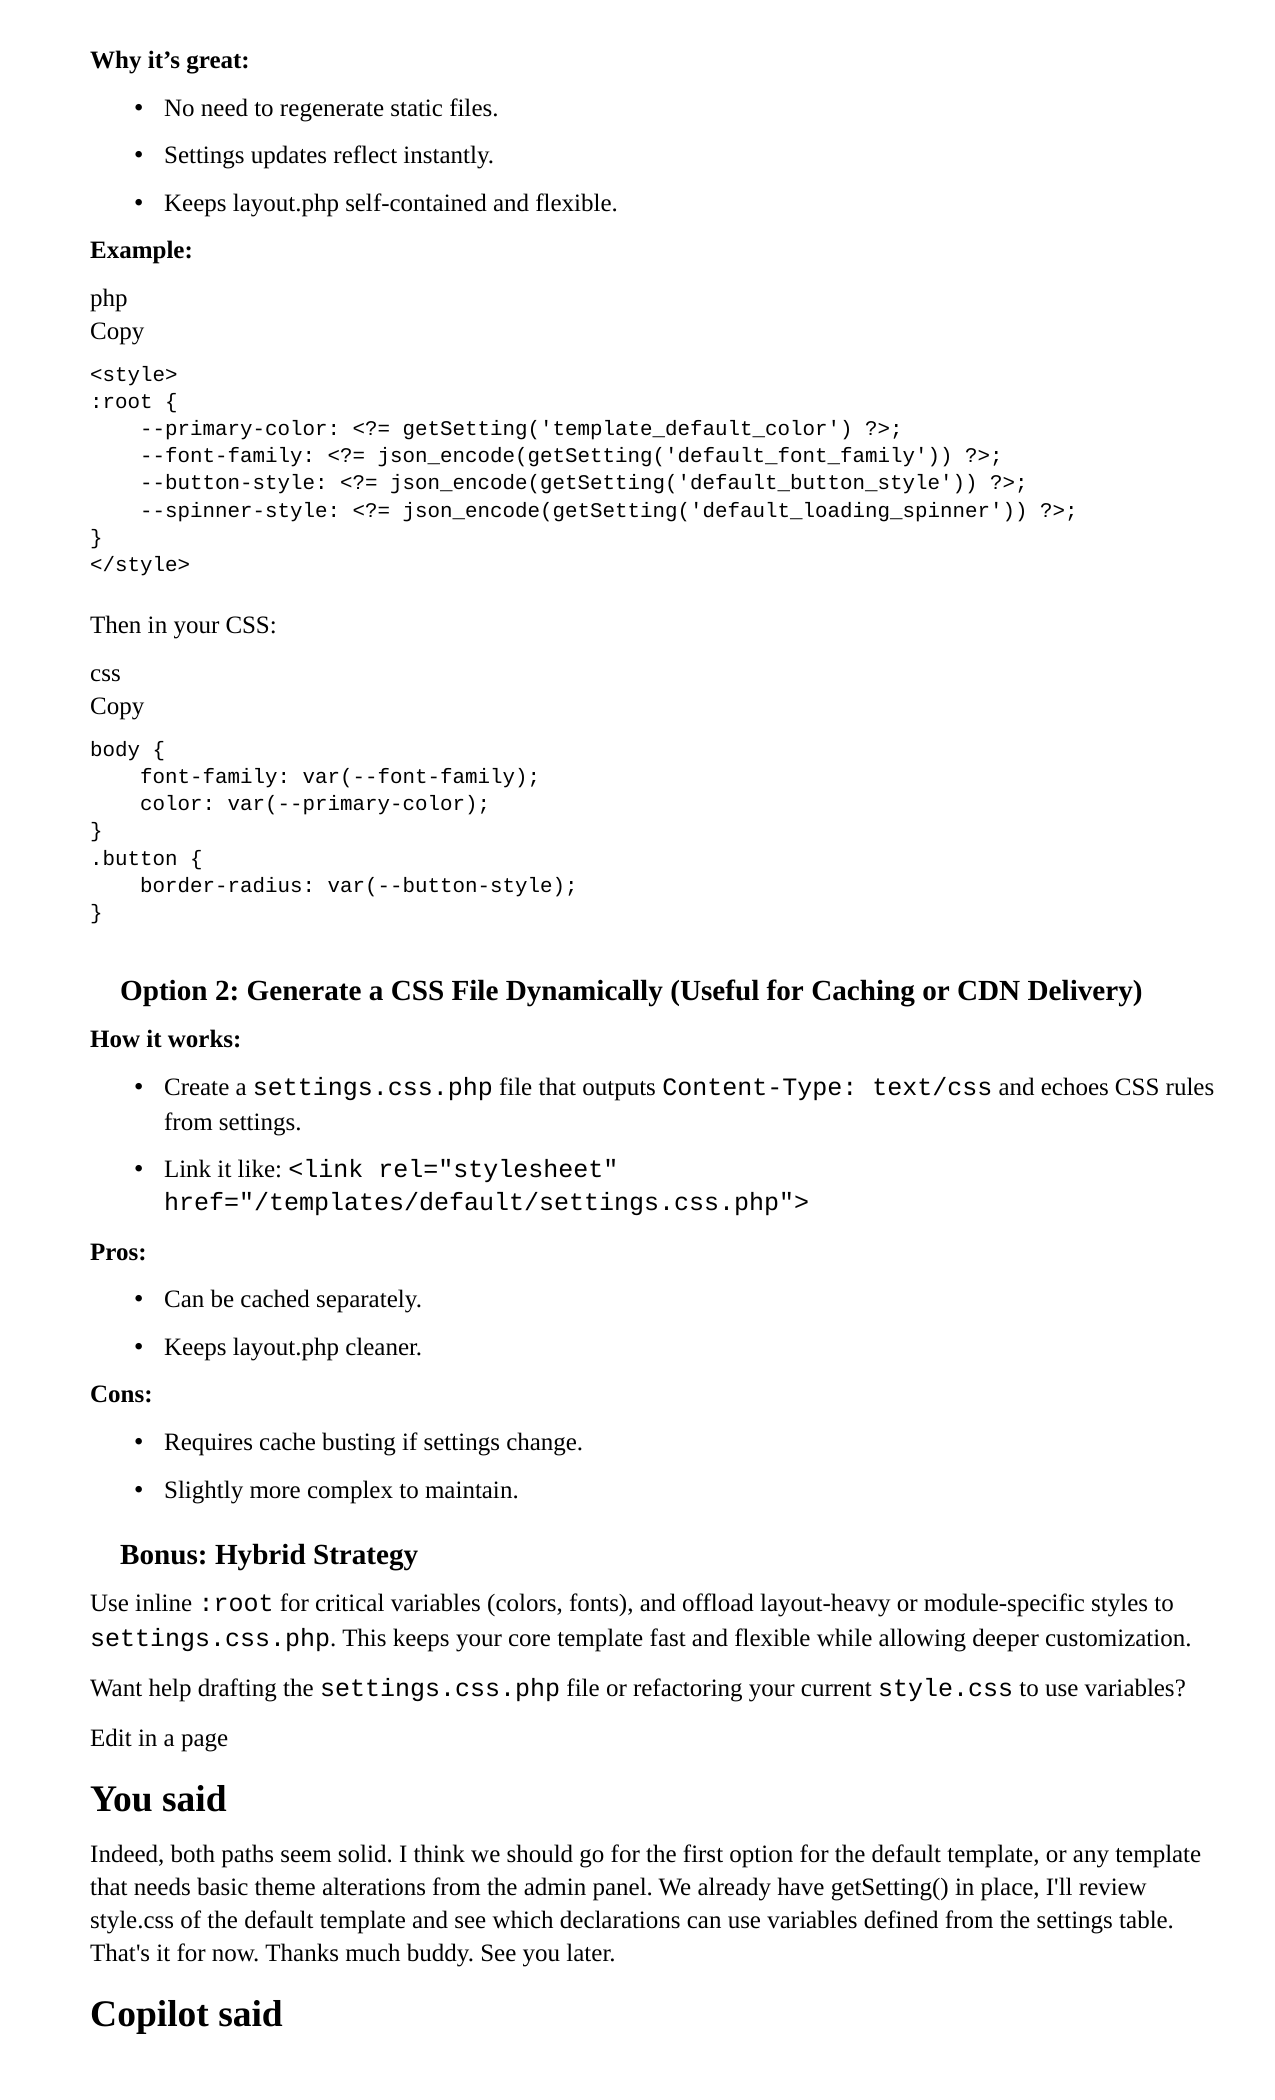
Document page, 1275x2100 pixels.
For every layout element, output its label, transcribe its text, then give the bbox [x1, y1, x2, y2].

subtitle 🧠 Bonus: Hybrid Strategy [90, 1537, 1230, 1570]
text --spinner-style: <?= json_encode(getSetting('default_loading_spinner')) ?>; [90, 499, 1230, 523]
list Settings updates reflect instantly. [134, 140, 1230, 169]
text php [90, 283, 1230, 312]
text Example: [90, 235, 1230, 264]
subtitle 🧱 Option 2: Generate a CSS File Dynamically (Useful for Caching or CDN Delivery) [90, 973, 1230, 1007]
list Slightly more complex to maintain. [134, 1475, 1230, 1503]
text Copy [90, 316, 1230, 345]
text Use inline :root for critical variables (colors, fonts), and offload layout-heavy or module-specific styles to settings.css.php. This keeps your core template fast and flexible while allowing deeper customization. [90, 1588, 1230, 1654]
text Copy [90, 691, 1230, 720]
text body { [90, 739, 1230, 762]
text :root { [90, 391, 1230, 414]
text Indeed, both paths seem solid. I think we should go for the first option for the default template, or any template that needs basic theme alterations from the admin panel. We already have getSetting() in place, I'll review style.css of the default template and see which declarations can use variables defined from the settings table. That's it for now. Thanks much buddy. See you later. [90, 1839, 1230, 1967]
list Create a settings.css.php file that outputs Content-Type: text/css and echoes CSS rules from settings. [134, 1072, 1230, 1136]
list No need to regenerate static files. [134, 93, 1230, 121]
text css [90, 658, 1230, 687]
list Keeps layout.php self-contained and flexible. [134, 188, 1230, 217]
text --font-family: <?= json_encode(getSetting('default_font_family')) ?>; [90, 445, 1230, 469]
text .button { [90, 848, 1230, 871]
text Cons: [90, 1379, 1230, 1408]
subtitle You said [90, 1777, 1230, 1820]
list Can be cached separately. [134, 1284, 1230, 1313]
text --primary-color: <?= getSetting('template_default_color') ?>; [90, 418, 1230, 442]
text font-family: var(--font-family); [90, 766, 1230, 790]
list Link it like: <link rel="stylesheet" href="/templates/default/settings.css.php"> [134, 1154, 1230, 1218]
text color: var(--primary-color); [90, 793, 1230, 817]
list Requires cache busting if settings change. [134, 1427, 1230, 1456]
text <style> [90, 364, 1230, 387]
text Want help drafting the settings.css.php file or refactoring your current style.css to use variables? [90, 1673, 1230, 1704]
text Then in your CSS: [90, 611, 1230, 639]
text } [90, 527, 1230, 550]
text --button-style: <?= json_encode(getSetting('default_button_style')) ?>; [90, 472, 1230, 496]
subtitle Copilot said [90, 1992, 1230, 2035]
text </style> [90, 554, 1230, 578]
text } [90, 820, 1230, 844]
text Pros: [90, 1237, 1230, 1265]
text border-radius: var(--button-style); [90, 875, 1230, 898]
text } [90, 902, 1230, 926]
text Why it’s great: [90, 45, 1230, 74]
list Keeps layout.php cleaner. [134, 1332, 1230, 1361]
text Edit in a page [90, 1723, 1230, 1752]
text How it works: [90, 1024, 1230, 1053]
